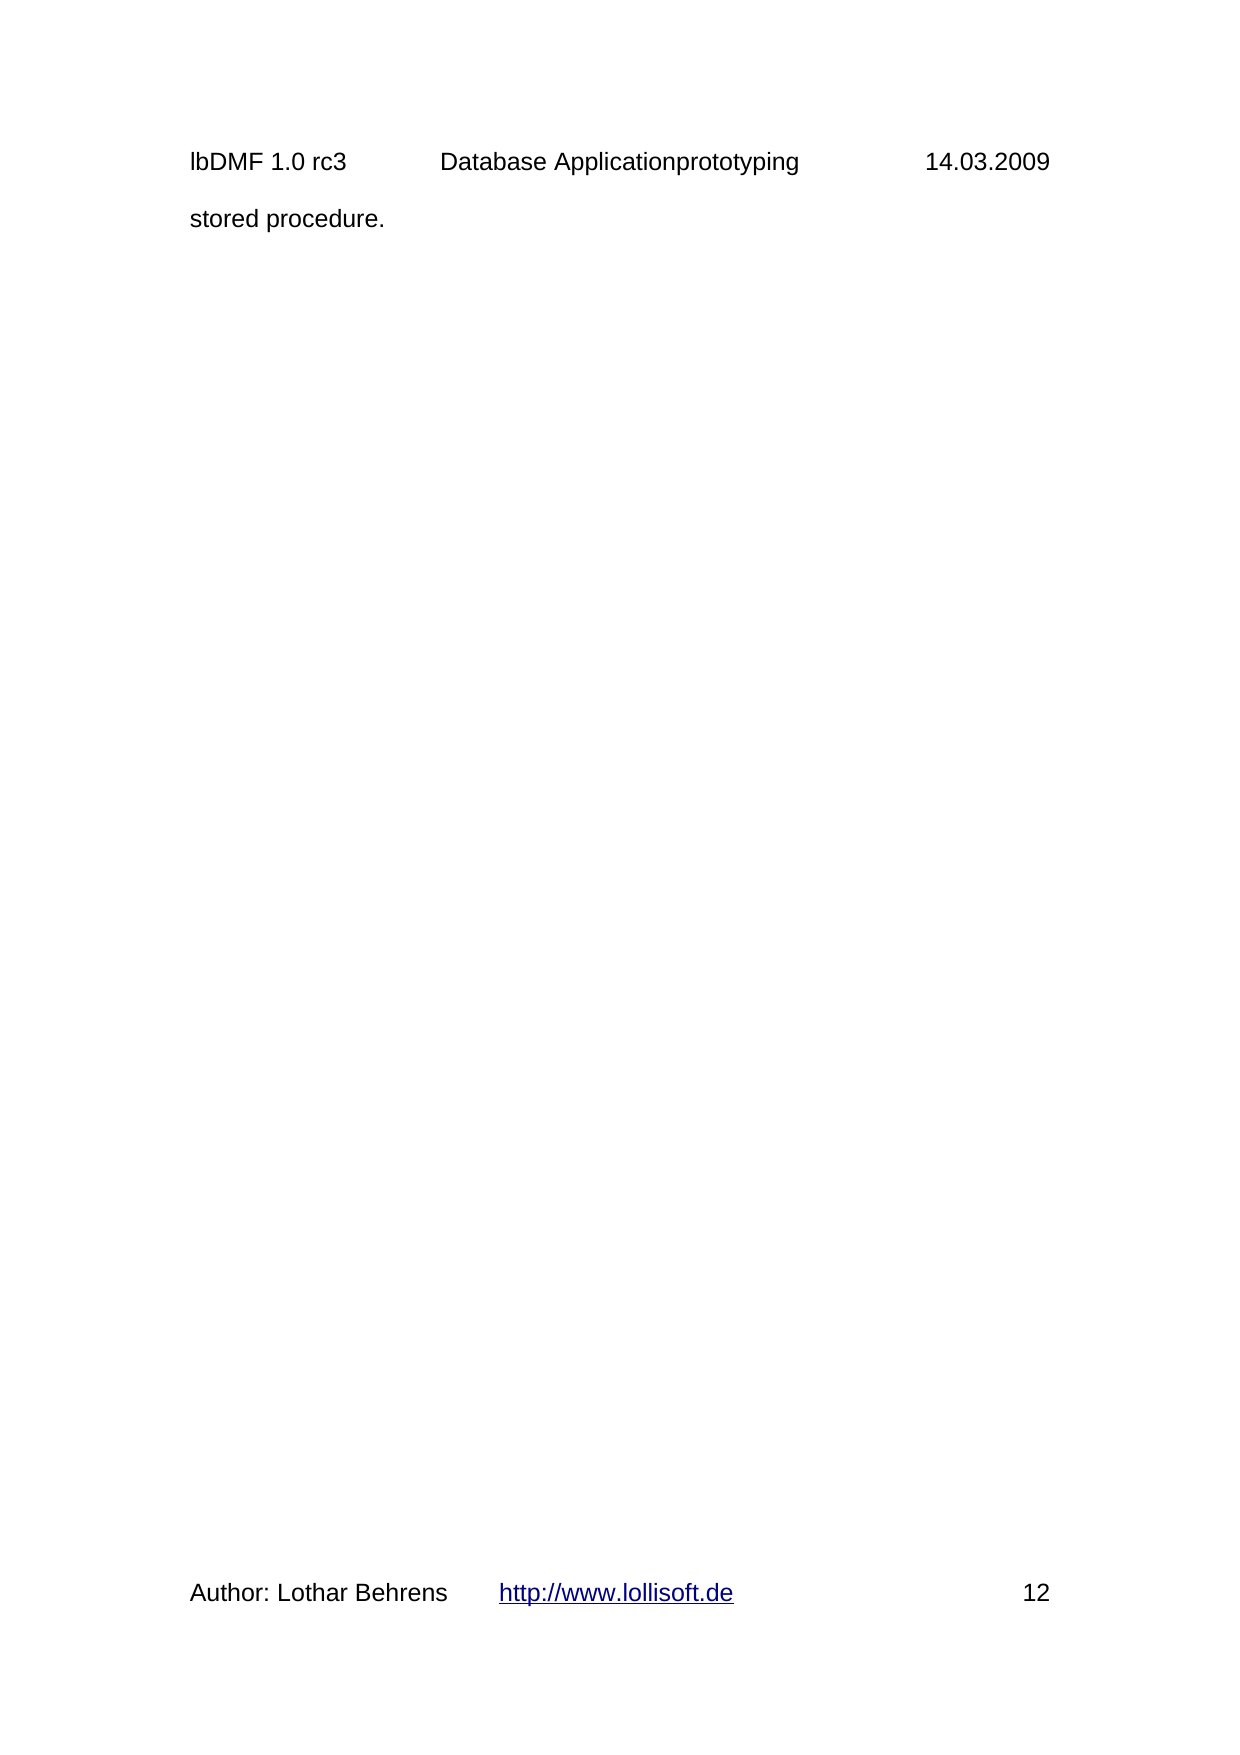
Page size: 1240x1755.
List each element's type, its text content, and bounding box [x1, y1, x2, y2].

text stored procedure. [189, 205, 1050, 233]
